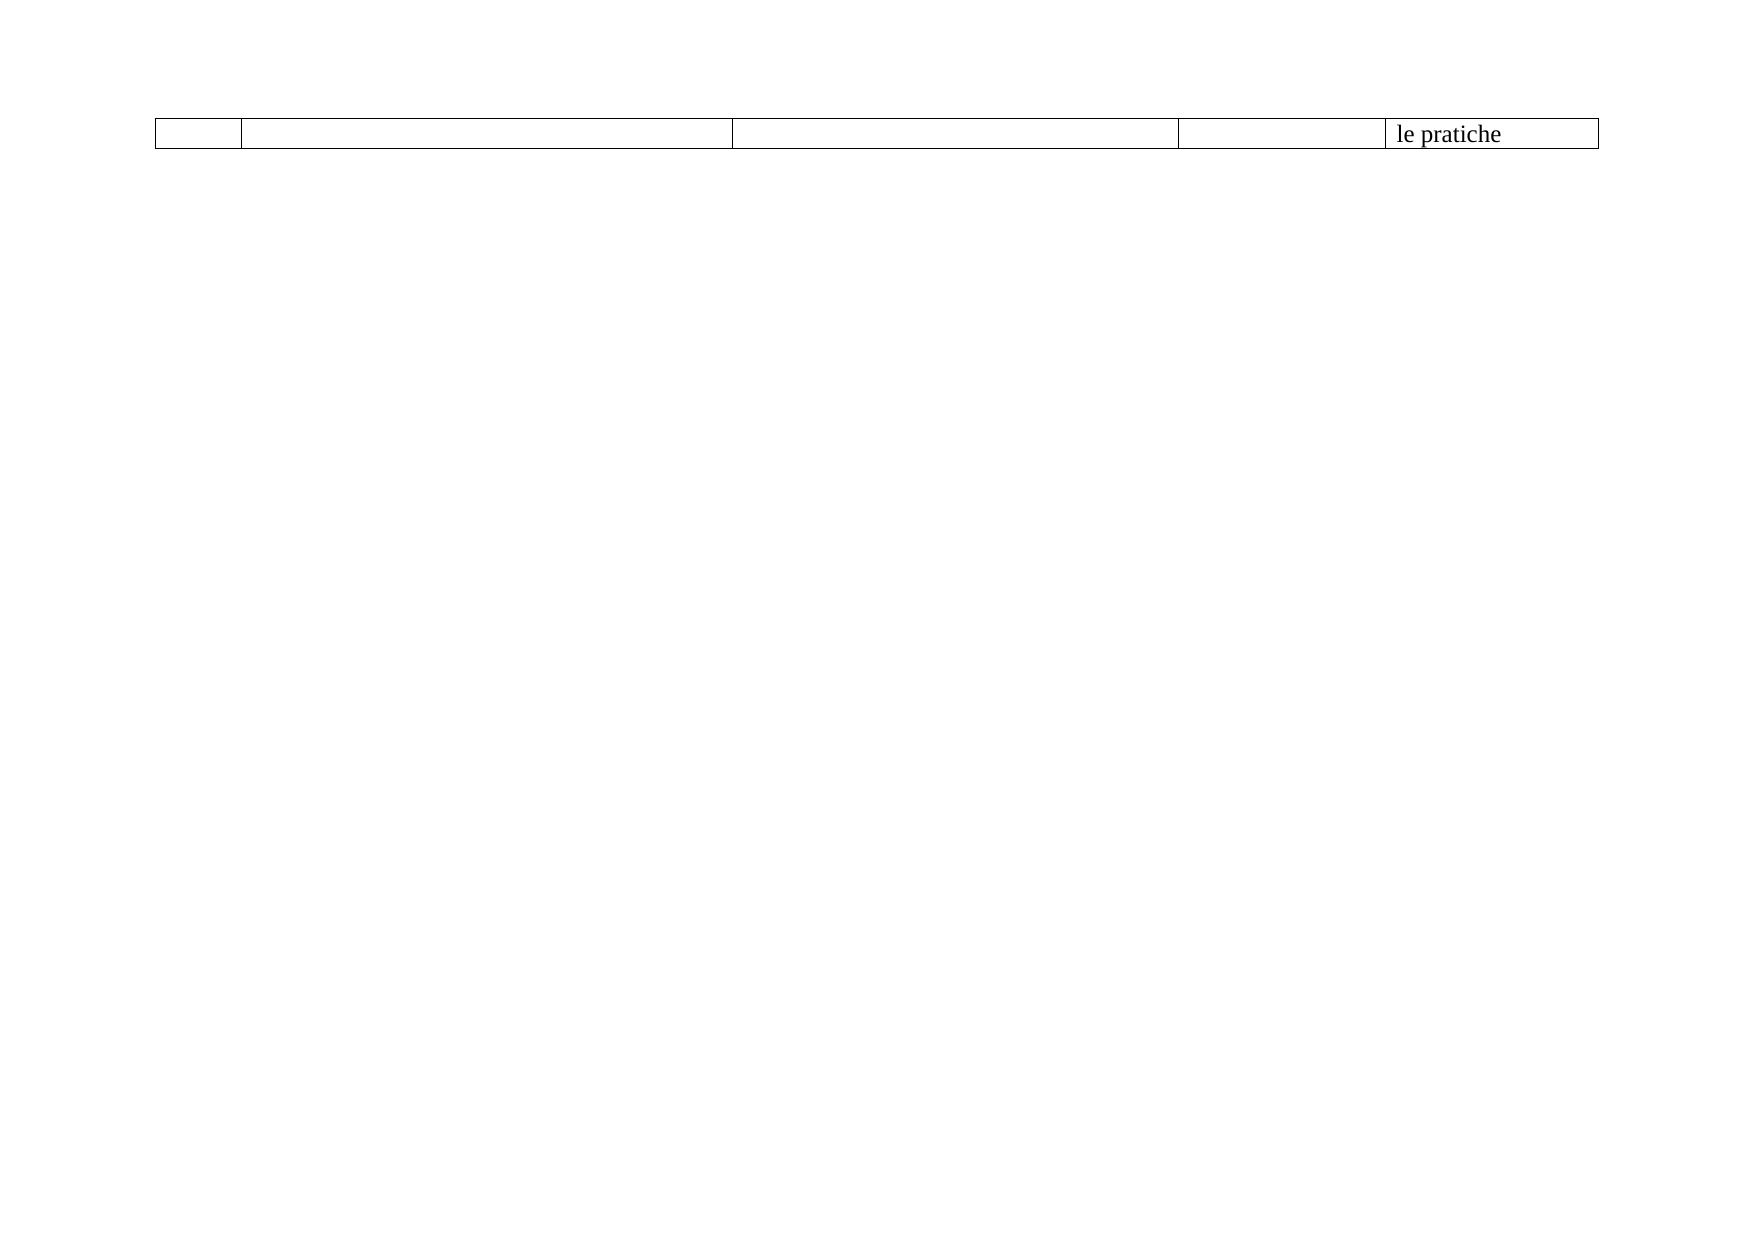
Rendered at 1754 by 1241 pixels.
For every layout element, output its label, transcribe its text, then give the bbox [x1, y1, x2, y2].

table_cell [733, 119, 1178, 148]
table_cell [1179, 119, 1385, 148]
table_cell le pratiche [1386, 119, 1598, 148]
